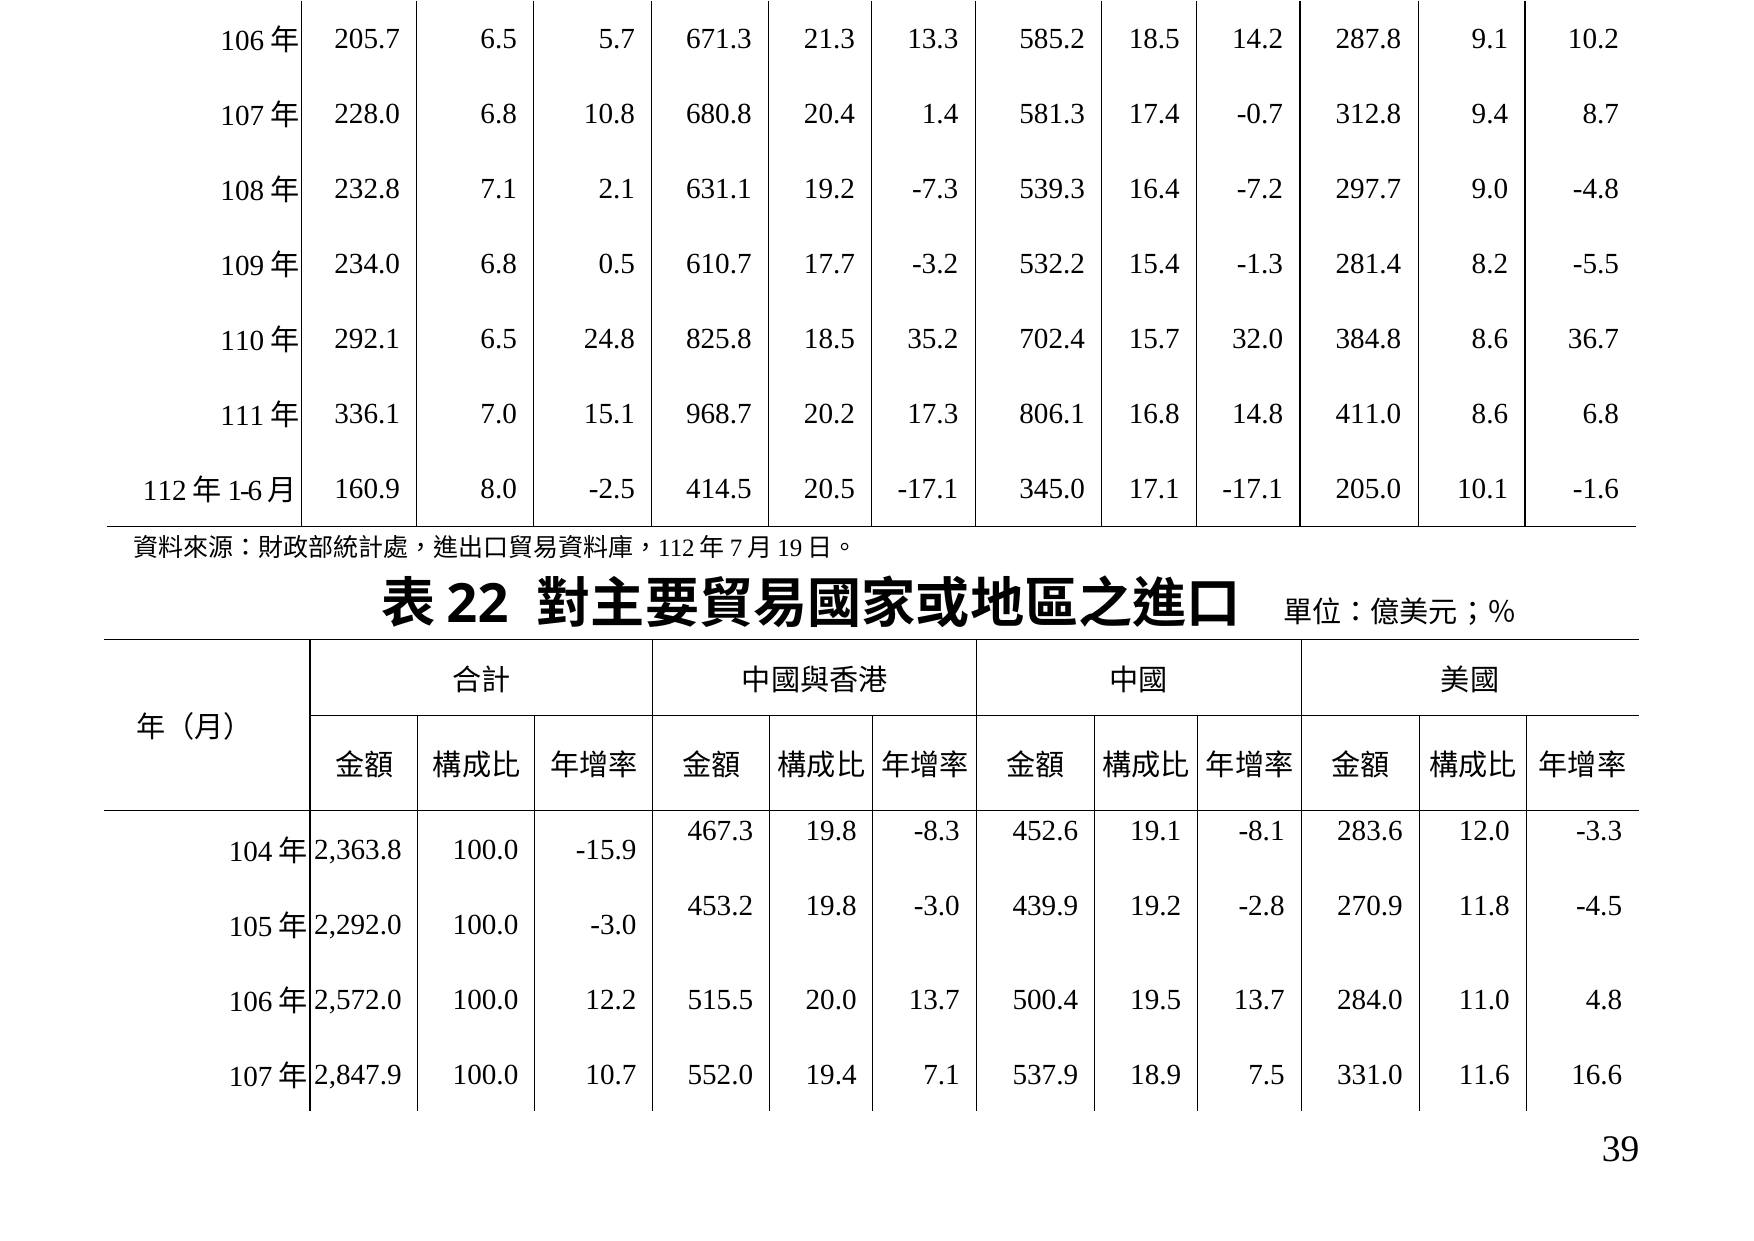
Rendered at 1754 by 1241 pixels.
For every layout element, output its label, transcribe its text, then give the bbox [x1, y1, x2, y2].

table_cell 8.6 [1419, 376, 1524, 451]
table_cell -2.5 [534, 451, 651, 526]
table_cell 6.8 [417, 226, 533, 301]
table_cell -7.2 [1197, 151, 1299, 226]
table_cell 36.7 [1526, 301, 1636, 376]
table_cell 297.7 [1301, 151, 1418, 226]
table_cell 331.0 [1302, 1036, 1419, 1111]
table_cell 19.2 [769, 151, 871, 226]
table_cell 20.2 [769, 376, 871, 451]
table_cell -7.3 [872, 151, 975, 226]
table_cell 806.1 [976, 376, 1101, 451]
table_cell 9.1 [1419, 1, 1524, 76]
table_cell 292.1 [302, 301, 416, 376]
table_cell -4.8 [1526, 151, 1636, 226]
table_cell 384.8 [1301, 301, 1418, 376]
table_cell 14.2 [1197, 1, 1299, 76]
text 資料來源：財政部統計處，進出口貿易資料庫，112年7月19日。 [103, 527, 1639, 564]
table_cell 671.3 [652, 1, 768, 76]
table_cell 年增率 [1527, 716, 1638, 810]
table_header 合計 [311, 640, 652, 715]
table_cell 537.9 [977, 1036, 1094, 1111]
table_cell 13.3 [872, 1, 975, 76]
table_cell 106年 [107, 1, 301, 76]
table_cell 109年 [107, 226, 301, 301]
table_cell 7.1 [873, 1036, 976, 1111]
subtitle 表22 對主要貿易國家或地區之進口 單位：億美元；％ [103, 564, 1639, 639]
table_cell 7.0 [417, 376, 533, 451]
table_cell 金額 [311, 716, 417, 810]
table_cell 411.0 [1301, 376, 1418, 451]
table_cell 8.7 [1526, 76, 1636, 151]
table_cell 610.7 [652, 226, 768, 301]
table_cell 5.7 [534, 1, 651, 76]
table_cell 構成比 [1095, 716, 1197, 810]
table_cell 12.0 [1420, 811, 1526, 886]
table_cell 336.1 [302, 376, 416, 451]
table_cell 631.1 [652, 151, 768, 226]
table_cell 205.7 [302, 1, 416, 76]
table_cell 9.4 [1419, 76, 1524, 151]
table_cell 106年 [104, 961, 309, 1036]
table_cell 8.2 [1419, 226, 1524, 301]
table_cell 14.8 [1197, 376, 1299, 451]
table_cell -3.0 [873, 886, 976, 961]
table_cell 15.1 [534, 376, 651, 451]
table_cell -3.2 [872, 226, 975, 301]
table_cell 10.2 [1526, 1, 1636, 76]
table_cell -17.1 [872, 451, 975, 526]
table_cell 2,847.9 [311, 1036, 417, 1111]
table_cell 467.3 [653, 811, 769, 886]
table_cell 6.8 [417, 76, 533, 151]
table_cell -8.3 [873, 811, 976, 886]
table_cell 11.0 [1420, 961, 1526, 1036]
table_cell 2,292.0 [311, 886, 417, 961]
table_cell 21.3 [769, 1, 871, 76]
table_header 中國 [977, 640, 1301, 715]
table_cell -0.7 [1197, 76, 1299, 151]
table_header 中國與香港 [653, 640, 976, 715]
table_cell -3.3 [1527, 811, 1638, 886]
table_cell 100.0 [418, 1036, 534, 1111]
table_cell 17.7 [769, 226, 871, 301]
table_cell 13.7 [1198, 961, 1301, 1036]
table_cell 20.0 [770, 961, 872, 1036]
table_cell 110年 [107, 301, 301, 376]
table_cell 24.8 [534, 301, 651, 376]
table_cell 6.5 [417, 301, 533, 376]
table_cell -4.5 [1527, 886, 1638, 961]
table_cell 104年 [104, 811, 309, 886]
table_cell 18.5 [769, 301, 871, 376]
table_cell 35.2 [872, 301, 975, 376]
table_cell 232.8 [302, 151, 416, 226]
table_cell 270.9 [1302, 886, 1419, 961]
table_cell 15.4 [1102, 226, 1196, 301]
table_cell 100.0 [418, 961, 534, 1036]
table_cell -15.9 [535, 811, 652, 886]
table_cell 8.0 [417, 451, 533, 526]
table_cell 452.6 [977, 811, 1094, 886]
table_cell 18.5 [1102, 1, 1196, 76]
table_cell 825.8 [652, 301, 768, 376]
table_cell 8.6 [1419, 301, 1524, 376]
table_cell -17.1 [1197, 451, 1299, 526]
table_cell 111年 [107, 376, 301, 451]
table_cell 6.8 [1526, 376, 1636, 451]
table_cell 19.4 [770, 1036, 872, 1111]
table_cell 年增率 [873, 716, 976, 810]
table_cell 312.8 [1301, 76, 1418, 151]
table_cell -1.3 [1197, 226, 1299, 301]
table_cell 702.4 [976, 301, 1101, 376]
table_cell 18.9 [1095, 1036, 1197, 1111]
table_cell 439.9 [977, 886, 1094, 961]
table_cell 構成比 [418, 716, 534, 810]
table_cell -8.1 [1198, 811, 1301, 886]
table_cell 32.0 [1197, 301, 1299, 376]
table_header 美國 [1302, 640, 1638, 715]
table_cell 105年 [104, 886, 309, 961]
table_cell 10.7 [535, 1036, 652, 1111]
table_cell -5.5 [1526, 226, 1636, 301]
table_cell 19.8 [770, 886, 872, 961]
table_cell 9.0 [1419, 151, 1524, 226]
table_cell 0.5 [534, 226, 651, 301]
table_cell 20.4 [769, 76, 871, 151]
table_cell 414.5 [652, 451, 768, 526]
table_cell 10.1 [1419, 451, 1524, 526]
table_cell 205.0 [1301, 451, 1418, 526]
table_cell 108年 [107, 151, 301, 226]
table_cell 19.5 [1095, 961, 1197, 1036]
table_cell 585.2 [976, 1, 1101, 76]
table_cell 17.1 [1102, 451, 1196, 526]
table_cell 2,572.0 [311, 961, 417, 1036]
table_cell 107年 [107, 76, 301, 151]
table_cell 112年1-6月 [107, 451, 301, 526]
table_cell -3.0 [535, 886, 652, 961]
table_cell 7.5 [1198, 1036, 1301, 1111]
table_cell 年增率 [535, 716, 652, 810]
table_cell 金額 [653, 716, 769, 810]
table_cell 19.2 [1095, 886, 1197, 961]
table_cell 12.2 [535, 961, 652, 1036]
table_cell 11.8 [1420, 886, 1526, 961]
table_cell 構成比 [770, 716, 872, 810]
table_cell 500.4 [977, 961, 1094, 1036]
table_cell 17.4 [1102, 76, 1196, 151]
table_cell 968.7 [652, 376, 768, 451]
table_cell 1.4 [872, 76, 975, 151]
table_cell 100.0 [418, 886, 534, 961]
table_cell 6.5 [417, 1, 533, 76]
table_cell -2.8 [1198, 886, 1301, 961]
table_cell 581.3 [976, 76, 1101, 151]
table_cell 284.0 [1302, 961, 1419, 1036]
table_cell 15.7 [1102, 301, 1196, 376]
table_header 年（月） [104, 640, 309, 810]
table_cell 10.8 [534, 76, 651, 151]
table_cell 515.5 [653, 961, 769, 1036]
table_cell 680.8 [652, 76, 768, 151]
table_cell 234.0 [302, 226, 416, 301]
table_cell 107年 [104, 1036, 309, 1111]
table_cell 19.8 [770, 811, 872, 886]
table_cell 2.1 [534, 151, 651, 226]
table_cell 7.1 [417, 151, 533, 226]
table_cell 19.1 [1095, 811, 1197, 886]
table_cell 228.0 [302, 76, 416, 151]
table_cell 年增率 [1198, 716, 1301, 810]
table_cell 13.7 [873, 961, 976, 1036]
table_cell 2,363.8 [311, 811, 417, 886]
table_cell 281.4 [1301, 226, 1418, 301]
table_cell 20.5 [769, 451, 871, 526]
table_cell 283.6 [1302, 811, 1419, 886]
table_cell 構成比 [1420, 716, 1526, 810]
table_cell 160.9 [302, 451, 416, 526]
table_cell 453.2 [653, 886, 769, 961]
table_cell 16.8 [1102, 376, 1196, 451]
table_cell 11.6 [1420, 1036, 1526, 1111]
table_cell 532.2 [976, 226, 1101, 301]
table_cell 16.6 [1527, 1036, 1638, 1111]
table_cell 287.8 [1301, 1, 1418, 76]
table_cell 16.4 [1102, 151, 1196, 226]
table_cell -1.6 [1526, 451, 1636, 526]
table_cell 4.8 [1527, 961, 1638, 1036]
table_cell 金額 [977, 716, 1094, 810]
table_cell 金額 [1302, 716, 1419, 810]
table_cell 17.3 [872, 376, 975, 451]
table_cell 552.0 [653, 1036, 769, 1111]
table_cell 345.0 [976, 451, 1101, 526]
table_cell 100.0 [418, 811, 534, 886]
table_cell 539.3 [976, 151, 1101, 226]
